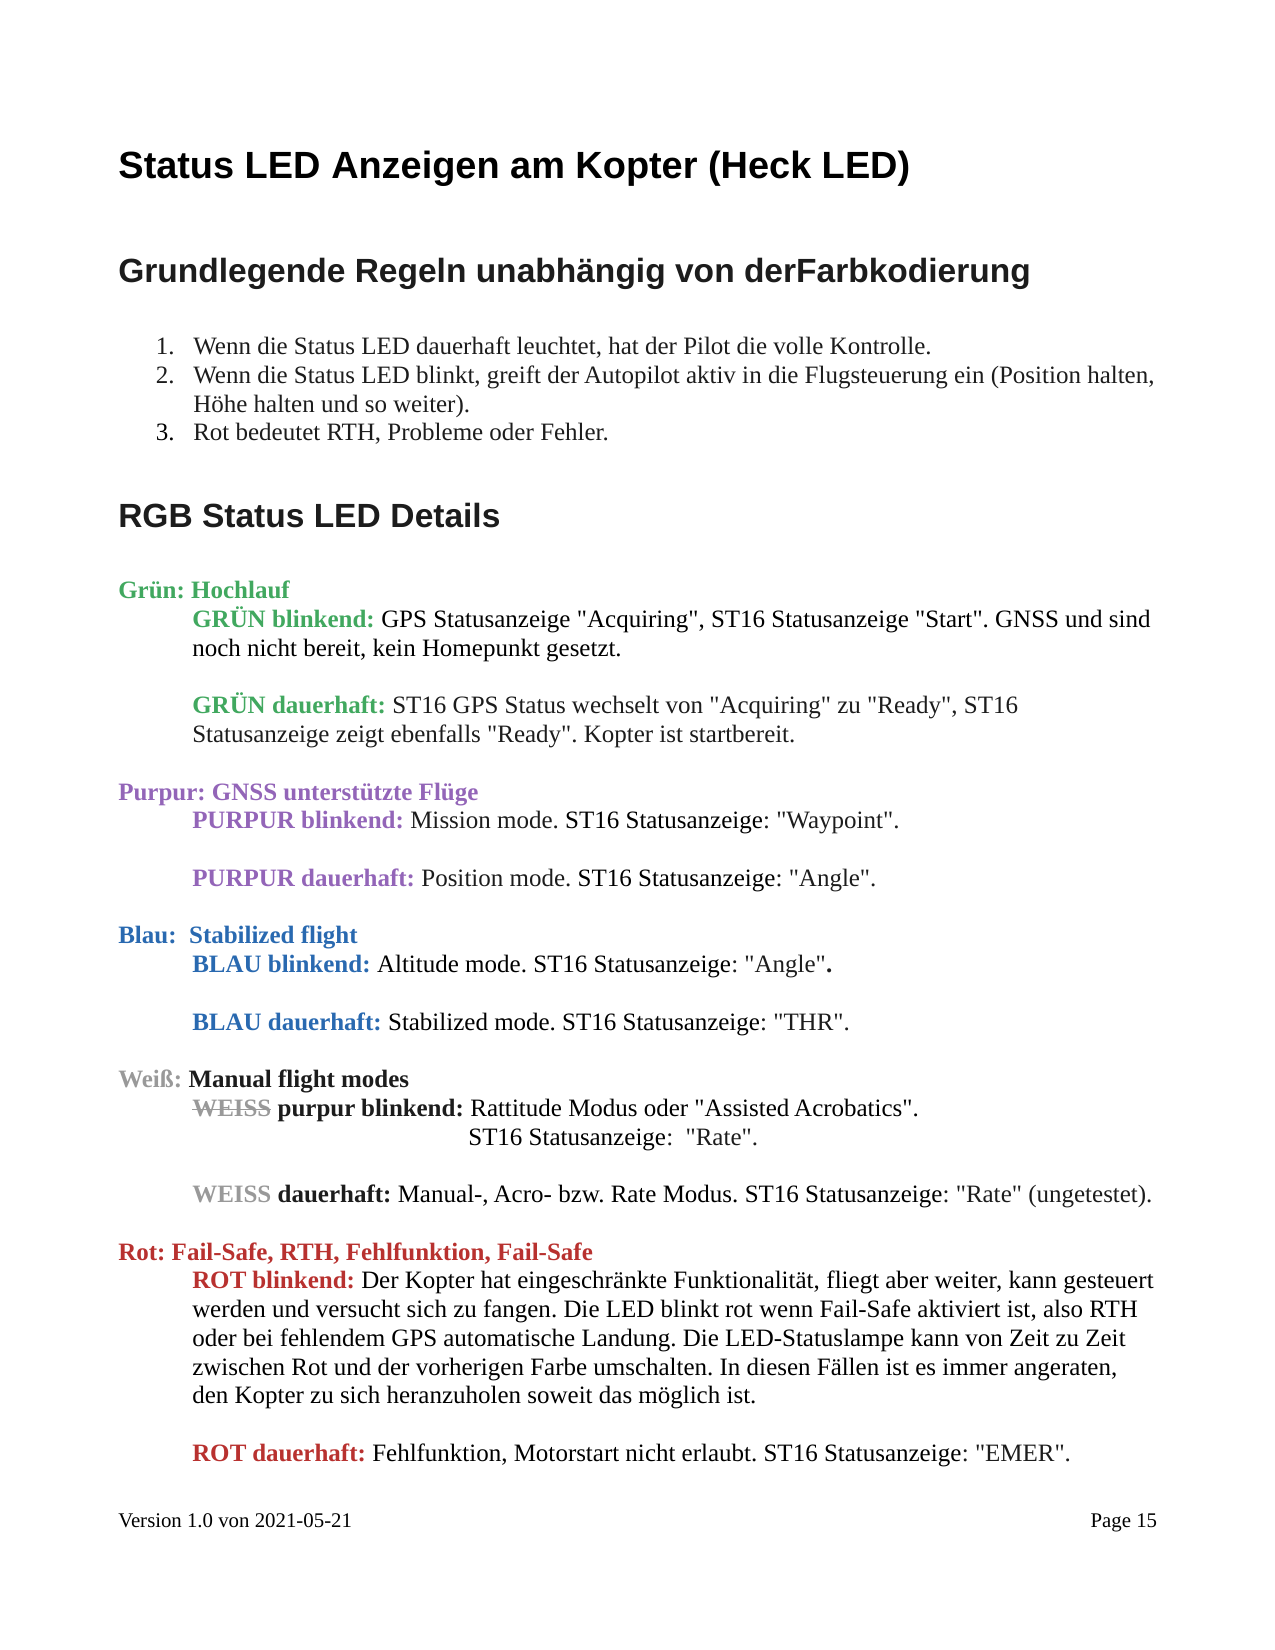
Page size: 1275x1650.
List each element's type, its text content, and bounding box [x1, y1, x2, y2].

text WEISS dauerhaft: Manual-, Acro- bzw. Rate Modus. ST16 Statusanzeige: "Rate" (ungetestet). [118, 1179, 1157, 1208]
text Blau: Stabilized flight BLAU blinkend: Altitude mode. ST16 Statusanzeige: "Angle". [118, 921, 1157, 978]
text ROT blinkend: Der Kopter hat eingeschränkte Funktionalität, fliegt aber weiter, kann gesteuert werden und versucht sich zu fangen. Die LED blinkt rot wenn Fail-Safe aktiviert ist, also RTH oder bei fehlendem GPS automatische Landung. Die LED-Statuslampe kann von Zeit zu Zeit zwischen Rot und der vorherigen Farbe umschalten. In diesen Fällen ist es immer angeraten, den Kopter zu sich heranzuholen soweit das möglich ist. [192, 1266, 1157, 1409]
subtitle RGB Status LED Details [118, 496, 1157, 534]
text ROT dauerhaft: Fehlfunktion, Motorstart nicht erlaubt. ST16 Statusanzeige: "EMER". [192, 1409, 1157, 1467]
text Grün: Hochlauf [118, 576, 1157, 604]
text PURPUR dauerhaft: Position mode. ST16 Statusanzeige: "Angle". [118, 863, 1157, 892]
text WEISS purpur blinkend: Rattitude Modus oder "Assisted Acrobatics". ST16 Statusanzeige: "Rate". [118, 1093, 1157, 1151]
subtitle Grundlegende Regeln unabhängig von derFarbkodierung [118, 251, 1157, 290]
list Wenn die Status LED dauerhaft leuchtet, hat der Pilot die volle Kontrolle. [156, 331, 1157, 360]
text Rot: Fail-Safe, RTH, Fehlfunktion, Fail-Safe [118, 1208, 1157, 1266]
list Wenn die Status LED blinkt, greift der Autopilot aktiv in die Flugsteuerung ein (Position halten, Höhe halten und so weiter). [156, 360, 1157, 417]
text GRÜN blinkend: GPS Statusanzeige "Acquiring", ST16 Statusanzeige "Start". GNSS und sind noch nicht bereit, kein Homepunkt gesetzt. [192, 604, 1157, 662]
text BLAU dauerhaft: Stabilized mode. ST16 Statusanzeige: "THR". Weiß: Manual flight modes [118, 1007, 1157, 1093]
text Purpur: GNSS unterstützte Flüge PURPUR blinkend: Mission mode. ST16 Statusanzeige: "Waypoint". [118, 777, 1157, 834]
text GRÜN dauerhaft: ST16 GPS Status wechselt von "Acquiring" zu "Ready", ST16 Statusanzeige zeigt ebenfalls "Ready". Kopter ist startbereit. [192, 691, 1157, 748]
subtitle Status LED Anzeigen am Kopter (Heck LED) [118, 143, 1157, 187]
list Rot bedeutet RTH, Probleme oder Fehler. [156, 417, 1157, 446]
